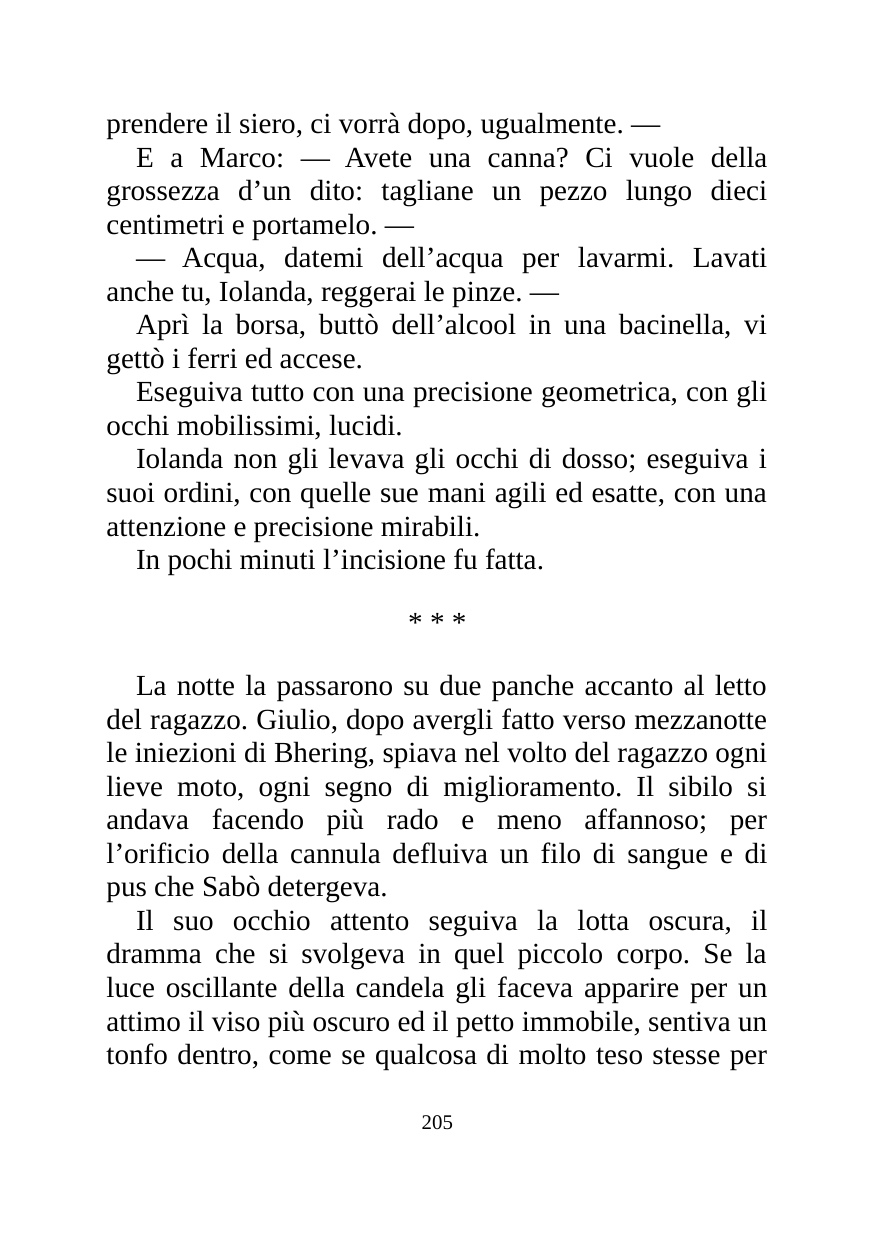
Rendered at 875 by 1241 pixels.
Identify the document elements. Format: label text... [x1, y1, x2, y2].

text La notte la passarono su due panche accanto al letto del ragazzo. Giulio, dopo avergli fatto verso mezzanotte le iniezioni di Bhering, spiava nel volto del ragazzo ogni lieve moto, ogni segno di miglioramento. Il sibilo si andava facendo più rado e meno affannoso; per l’orificio della cannula defluiva un filo di sangue e di pus che Sabò detergeva. [106, 668, 768, 903]
text prendere il siero, ci vorrà dopo, ugualmente. — [106, 106, 768, 140]
text E a Marco: — Avete una canna? Ci vuole della grossezza d’un dito: tagliane un pezzo lungo dieci centimetri e portamelo. — [106, 140, 768, 240]
text Eseguiva tutto con una precisione geometrica, con gli occhi mobilissimi, lucidi. [106, 374, 768, 442]
text * * * [106, 605, 768, 639]
text — Acqua, datemi dell’acqua per lavarmi. Lavati anche tu, Iolanda, reggerai le pinze. — [106, 240, 768, 307]
text Il suo occhio attento seguiva la lotta oscura, il dramma che si svolgeva in quel piccolo corpo. Se la luce oscillante della candela gli faceva apparire per un attimo il viso più oscuro ed il petto immobile, sentiva un tonfo dentro, come se qualcosa di molto teso stesse per [106, 903, 768, 1071]
text In pochi minuti l’incisione fu fatta. [106, 542, 768, 576]
text Aprì la borsa, buttò dell’alcool in una bacinella, vi gettò i ferri ed accese. [106, 307, 768, 374]
text Iolanda non gli levava gli occhi di dosso; eseguiva i suoi ordini, con quelle sue mani agili ed esatte, con una attenzione e precisione mirabili. [106, 442, 768, 542]
